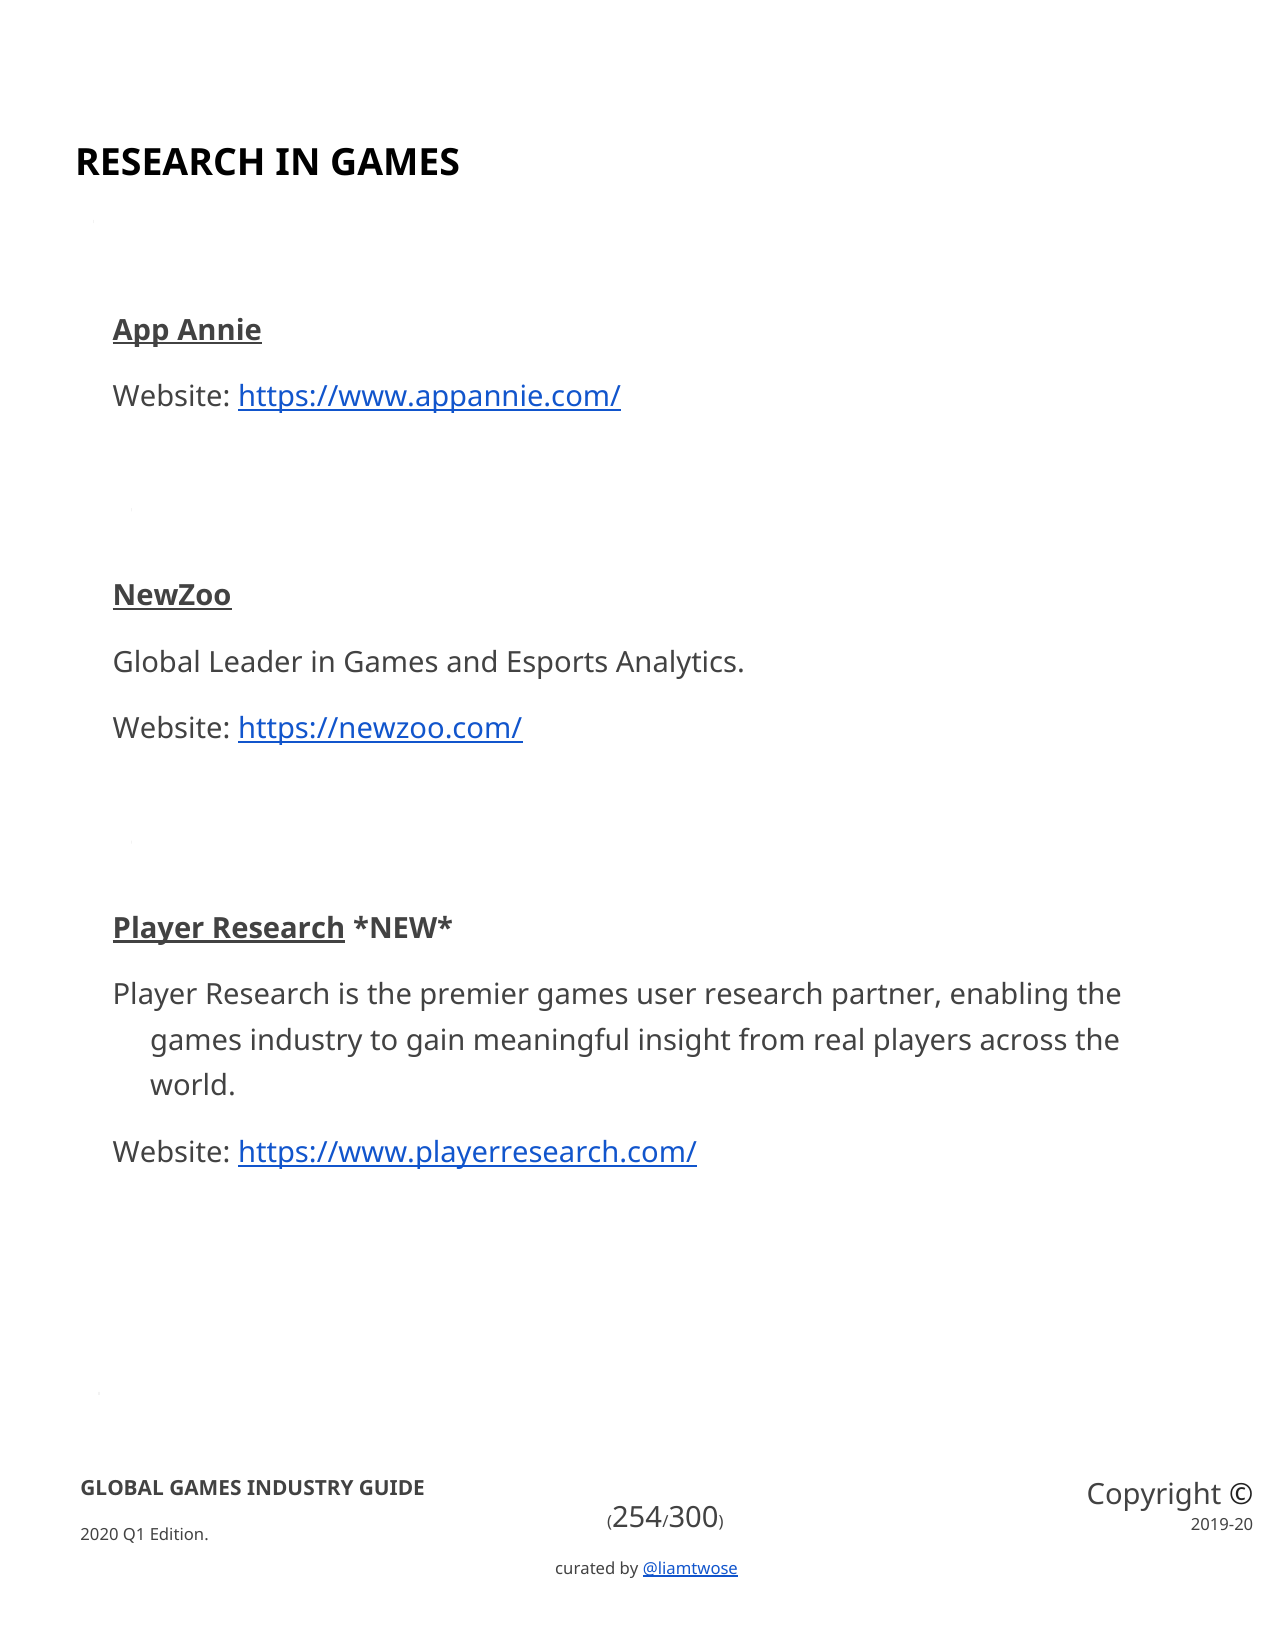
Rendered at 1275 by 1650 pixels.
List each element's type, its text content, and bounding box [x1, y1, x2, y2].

text Website: https://www.playerresearch.com/ [112, 1131, 1200, 1171]
text Website: https://www.appannie.com/ [112, 375, 1200, 415]
text Player Research is the premier games user research partner, enabling the games industry to gain meaningful insight from real players across the world. [112, 973, 1200, 1104]
text Global Leader in Games and Esports Analytics. [112, 641, 1200, 681]
text NewZoo [112, 575, 1200, 614]
text Player Research *NEW* [112, 907, 1200, 947]
text App Annie [112, 309, 1200, 348]
subtitle RESEARCH IN GAMES [75, 136, 1200, 187]
text Website: https://newzoo.com/ [112, 708, 1200, 747]
